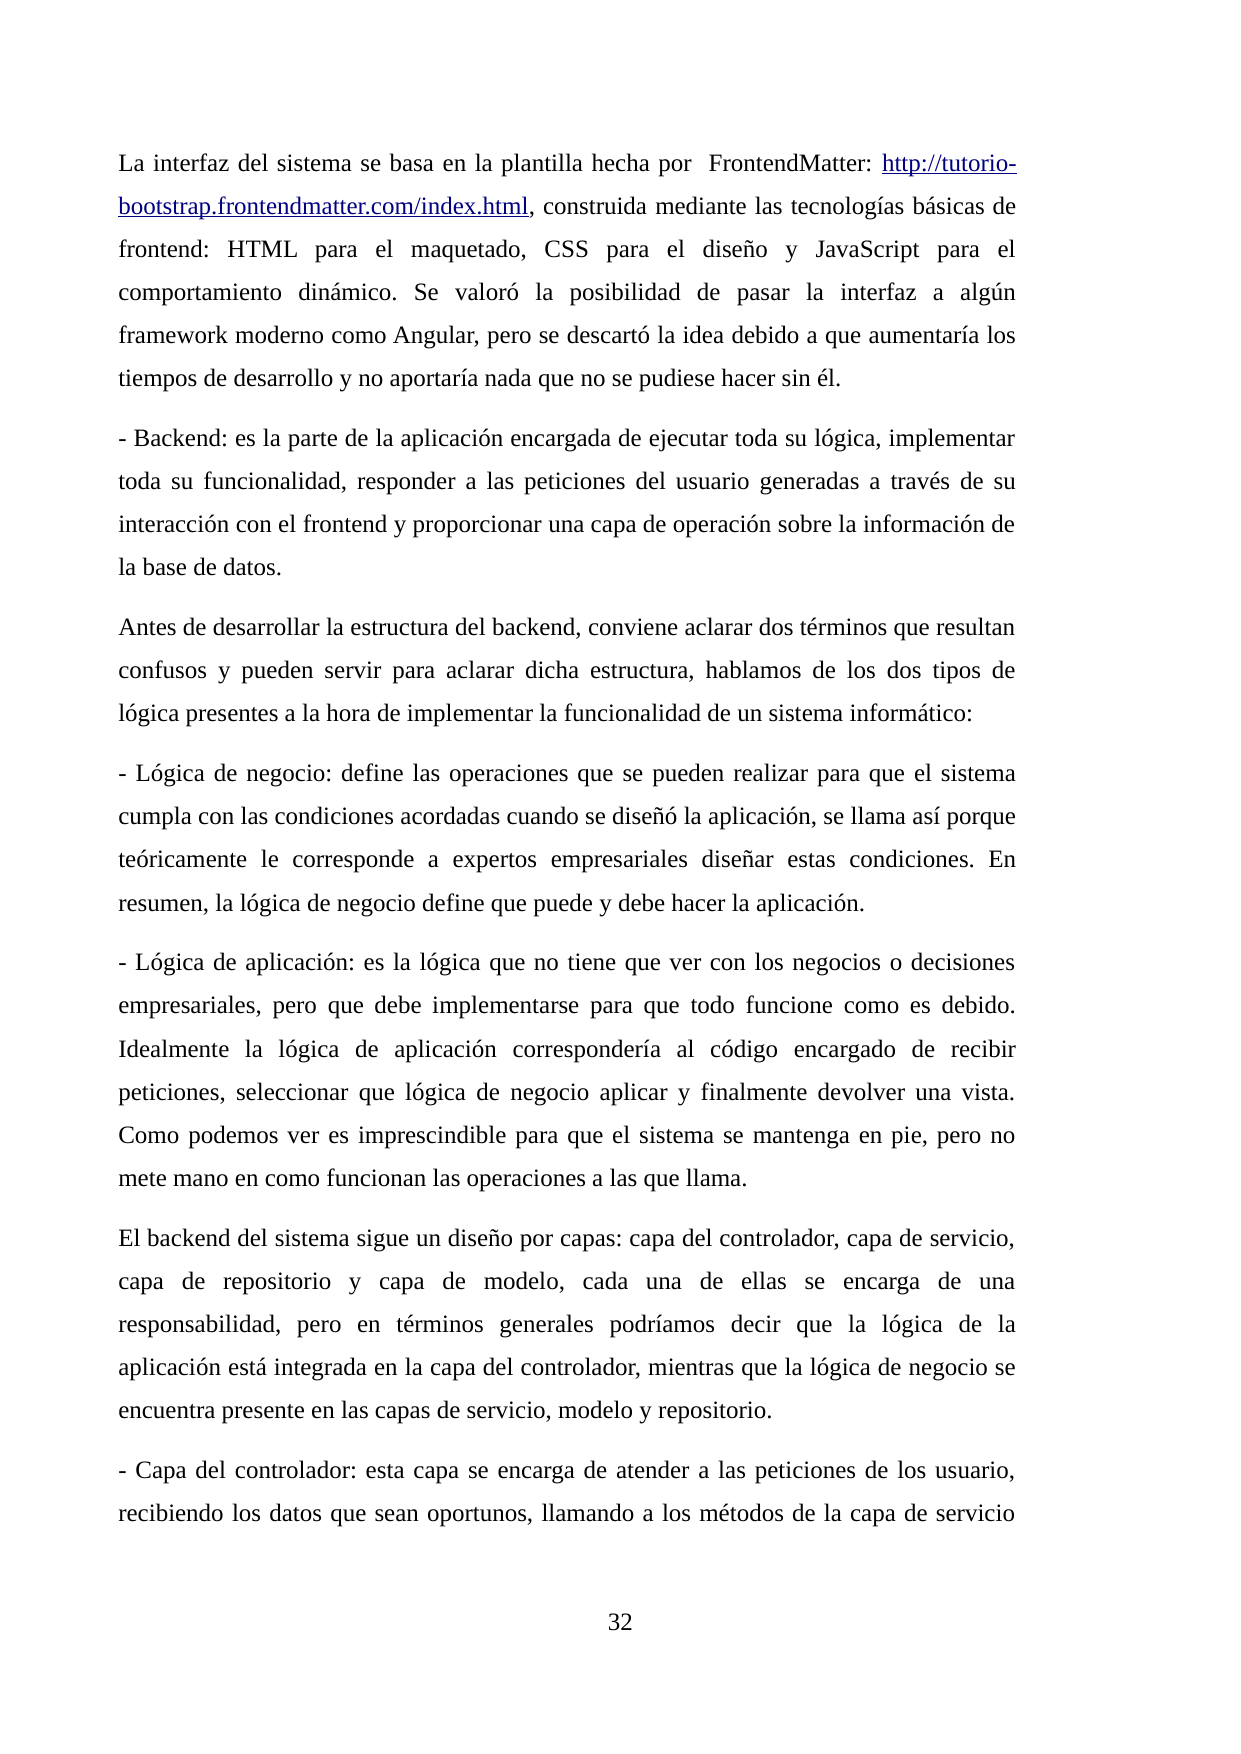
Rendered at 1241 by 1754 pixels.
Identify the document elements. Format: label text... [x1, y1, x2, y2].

text - Lógica de negocio: define las operaciones que se pueden realizar para que el sistema cumpla con las condiciones acordadas cuando se diseñó la aplicación, se llama así porque teóricamente le corresponde a expertos empresariales diseñar estas condiciones. En resumen, la lógica de negocio define que puede y debe hacer la aplicación. [118, 758, 1017, 916]
text - Capa del controlador: esta capa se encarga de atender a las peticiones de los usuario, recibiendo los datos que sean oportunos, llamando a los métodos de la capa de servicio [118, 1455, 1017, 1527]
text - Lógica de aplicación: es la lógica que no tiene que ver con los negocios o decisiones empresariales, pero que debe implementarse para que todo funcione como es debido. Idealmente la lógica de aplicación correspondería al código encargado de recibir peticiones, seleccionar que lógica de negocio aplicar y finalmente devolver una vista. Como podemos ver es imprescindible para que el sistema se mantenga en pie, pero no mete mano en como funcionan las operaciones a las que llama. [118, 947, 1017, 1192]
text Antes de desarrollar la estructura del backend, conviene aclarar dos términos que resultan confusos y pueden servir para aclarar dicha estructura, hablamos de los dos tipos de lógica presentes a la hora de implementar la funcionalidad de un sistema informático: [118, 612, 1017, 727]
text La interfaz del sistema se basa en la plantilla hecha por FrontendMatter: http://tutorio-bootstrap.frontendmatter.com/index.html, construida mediante las tecnologías básicas de frontend: HTML para el maquetado, CSS para el diseño y JavaScript para el comportamiento dinámico. Se valoró la posibilidad de pasar la interfaz a algún framework moderno como Angular, pero se descartó la idea debido a que aumentaría los tiempos de desarrollo y no aportaría nada que no se pudiese hacer sin él. [118, 148, 1017, 392]
text - Backend: es la parte de la aplicación encargada de ejecutar toda su lógica, implementar toda su funcionalidad, responder a las peticiones del usuario generadas a través de su interacción con el frontend y proporcionar una capa de operación sobre la información de la base de datos. [118, 423, 1017, 581]
text El backend del sistema sigue un diseño por capas: capa del controlador, capa de servicio, capa de repositorio y capa de modelo, cada una de ellas se encarga de una responsabilidad, pero en términos generales podríamos decir que la lógica de la aplicación está integrada en la capa del controlador, mientras que la lógica de negocio se encuentra presente en las capas de servicio, modelo y repositorio. [118, 1223, 1017, 1424]
